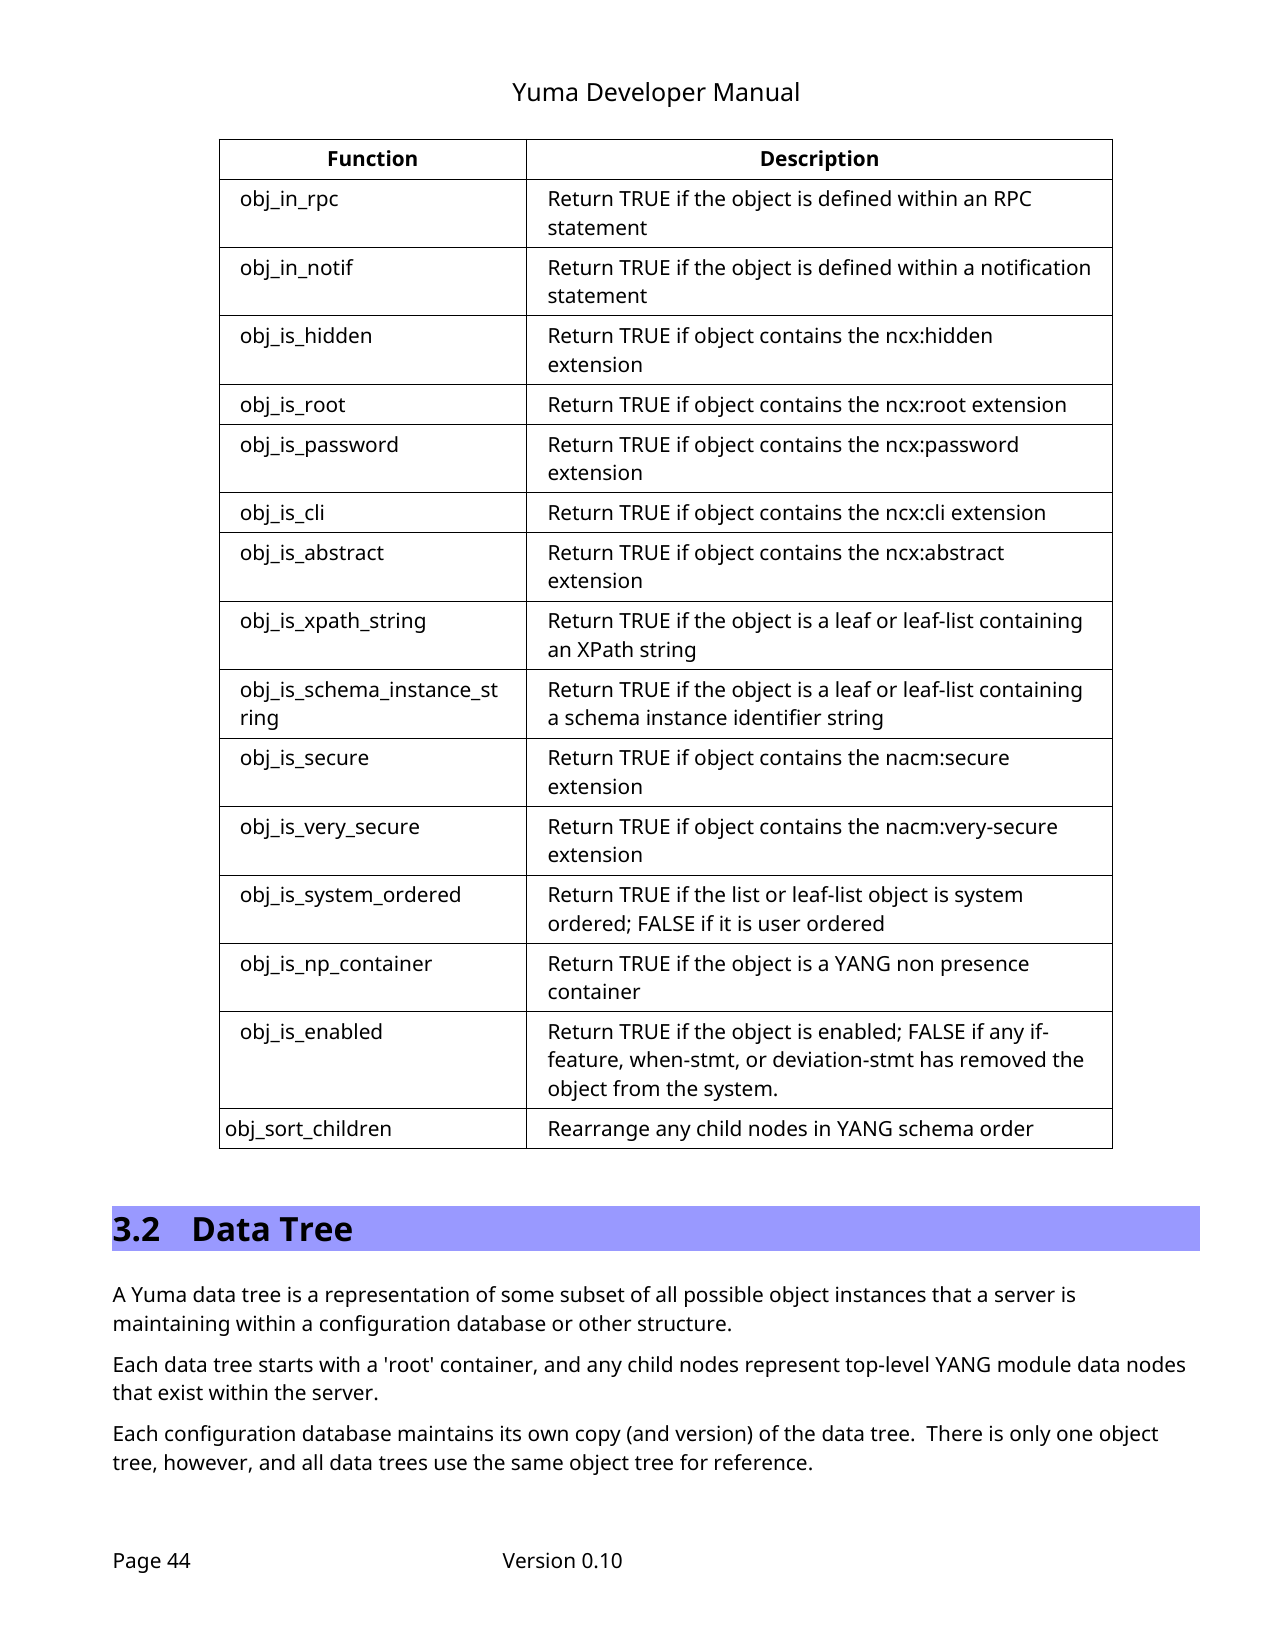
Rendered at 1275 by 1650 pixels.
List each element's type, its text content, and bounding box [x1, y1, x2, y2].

table_cell obj_is_password [220, 425, 526, 492]
table_cell obj_in_notif [220, 248, 526, 315]
table_cell obj_is_hidden [220, 316, 526, 384]
table_cell Return TRUE if the object is a leaf or leaf-list containing an XPath string [527, 602, 1112, 669]
table_cell Return TRUE if object contains the nacm:very-secure extension [527, 807, 1112, 874]
table_cell Return TRUE if object contains the ncx:root extension [527, 385, 1112, 424]
text Each data tree starts with a 'root' container, and any child nodes represent top-level YANG module data nodes that exist within the server. [112, 1350, 1200, 1407]
table_cell obj_is_schema_instance_string [220, 670, 526, 738]
table_cell Return TRUE if object contains the ncx:password extension [527, 425, 1112, 492]
subtitle Data Tree [112, 1206, 1200, 1251]
text Each configuration database maintains its own copy (and version) of the data tree. There is only one object tree, however, and all data trees use the same object tree for reference. [112, 1419, 1200, 1476]
table_cell obj_is_enabled [220, 1012, 526, 1108]
table_cell Return TRUE if the object is defined within a notification statement [527, 248, 1112, 315]
table_cell obj_is_xpath_string [220, 602, 526, 669]
table_cell obj_is_very_secure [220, 807, 526, 874]
table_cell Return TRUE if object contains the nacm:secure extension [527, 739, 1112, 806]
table_header Function [220, 140, 526, 178]
table_cell Return TRUE if the object is a leaf or leaf-list containing a schema instance identifier string [527, 670, 1112, 738]
table_cell Return TRUE if the object is enabled; FALSE if any if-feature, when-stmt, or deviation-stmt has removed the object from the system. [527, 1012, 1112, 1108]
table_cell obj_is_secure [220, 739, 526, 806]
table_cell obj_is_np_container [220, 944, 526, 1011]
table_cell Return TRUE if the object is a YANG non presence container [527, 944, 1112, 1011]
table_cell Rearrange any child nodes in YANG schema order [527, 1109, 1112, 1148]
table_cell obj_is_cli [220, 493, 526, 532]
text A Yuma data tree is a representation of some subset of all possible object instances that a server is maintaining within a configuration database or other structure. [112, 1281, 1200, 1337]
table_cell Return TRUE if the object is defined within an RPC statement [527, 180, 1112, 247]
table_cell obj_in_rpc [220, 180, 526, 247]
table_cell Return TRUE if object contains the ncx:cli extension [527, 493, 1112, 532]
table_cell obj_is_system_ordered [220, 876, 526, 943]
table_header Description [527, 140, 1112, 178]
table_cell Return TRUE if the list or leaf-list object is system ordered; FALSE if it is user ordered [527, 876, 1112, 943]
table_cell obj_is_root [220, 385, 526, 424]
table_cell obj_sort_children [220, 1109, 526, 1148]
table_cell obj_is_abstract [220, 533, 526, 601]
table_cell Return TRUE if object contains the ncx:hidden extension [527, 316, 1112, 384]
table_cell Return TRUE if object contains the ncx:abstract extension [527, 533, 1112, 601]
